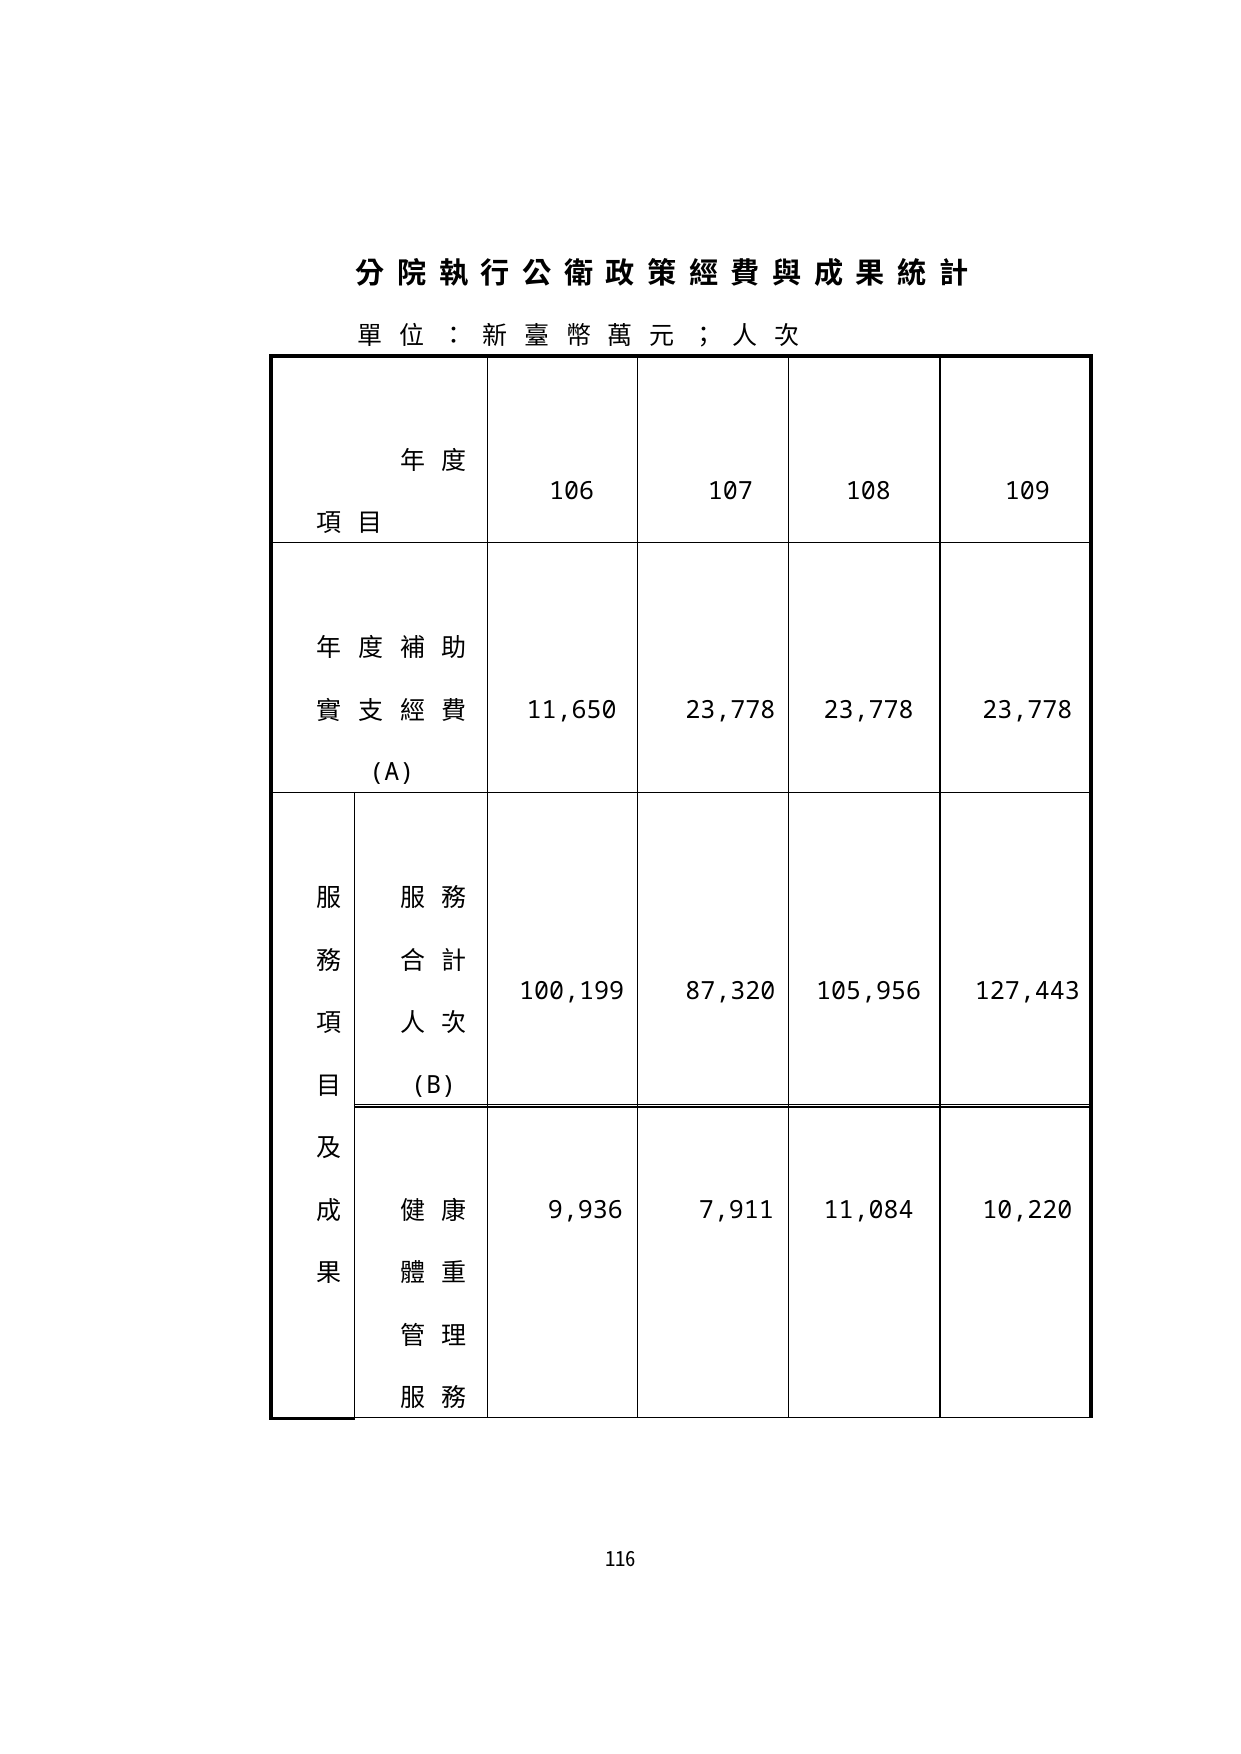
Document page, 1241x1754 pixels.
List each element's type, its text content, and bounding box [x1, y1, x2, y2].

table_header 109 [941, 358, 1089, 542]
table_cell 年度補助 實支經費 (A) [273, 543, 487, 792]
table_cell 11,084 [789, 1108, 939, 1417]
table_cell 11,650 [488, 543, 637, 792]
table_cell 服務項目及成果 [273, 793, 354, 1417]
table_cell 105,956 [789, 793, 939, 1104]
table_cell 健康體重管理服務 [355, 1108, 487, 1417]
table_header 107 [638, 358, 788, 542]
table_cell 87,320 [638, 793, 788, 1104]
text 分院執行公衛政策經費與成果統計 單位：新臺幣萬元；人次 [260, 229, 1058, 354]
table_header 106 [488, 358, 637, 542]
table_cell 7,911 [638, 1108, 788, 1417]
table_cell 服務合計人次 (B) [355, 793, 487, 1104]
table_cell 127,443 [941, 793, 1089, 1104]
table_cell 10,220 [941, 1108, 1089, 1417]
table_cell 23,778 [941, 543, 1089, 792]
table_header 年度 項目 [273, 358, 487, 542]
table_cell 23,778 [789, 543, 939, 792]
table_cell 9,936 [488, 1108, 637, 1417]
table_header 108 [789, 358, 939, 542]
table_cell 100,199 [488, 793, 637, 1104]
table_cell 23,778 [638, 543, 788, 792]
